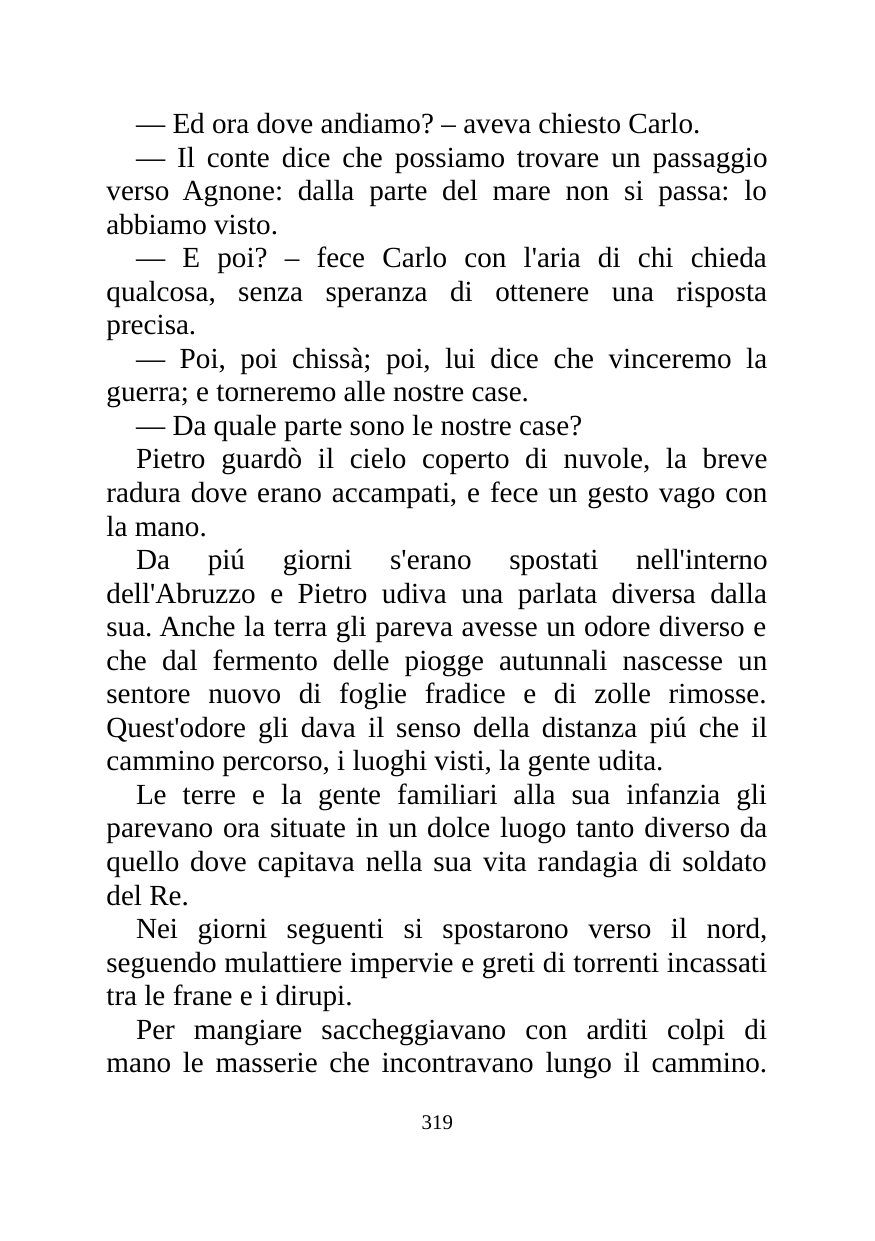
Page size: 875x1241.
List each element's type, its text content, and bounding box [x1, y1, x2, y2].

text — Poi, poi chissà; poi, lui dice che vinceremo la guerra; e torneremo alle nostre case. [106, 341, 768, 408]
text — Da quale parte sono le nostre case? [106, 408, 768, 442]
text Pietro guardò il cielo coperto di nuvole, la breve radura dove erano accampati, e fece un gesto vago con la mano. [106, 442, 768, 542]
text — Il conte dice che possiamo trovare un passaggio verso Agnone: dalla parte del mare non si passa: lo abbiamo visto. [106, 140, 768, 240]
text Le terre e la gente familiari alla sua infanzia gli parevano ora situate in un dolce luogo tanto diverso da quello dove capitava nella sua vita randagia di soldato del Re. [106, 777, 768, 911]
text Nei giorni seguenti si spostarono verso il nord, seguendo mulattiere impervie e greti di torrenti incassati tra le frane e i dirupi. [106, 911, 768, 1012]
text — Ed ora dove andiamo? – aveva chiesto Carlo. [106, 106, 768, 140]
text Per mangiare saccheggiavano con arditi colpi di mano le masserie che incontravano lungo il cammino. [106, 1012, 768, 1079]
text — E poi? – fece Carlo con l'aria di chi chieda qualcosa, senza speranza di ottenere una risposta precisa. [106, 240, 768, 341]
text Da piú giorni s'erano spostati nell'interno dell'Abruzzo e Pietro udiva una parlata diversa dalla sua. Anche la terra gli pareva avesse un odore diverso e che dal fermento delle piogge autunnali nascesse un sentore nuovo di foglie fradice e di zolle rimosse. Quest'odore gli dava il senso della distanza piú che il cammino percorso, i luoghi visti, la gente udita. [106, 542, 768, 777]
